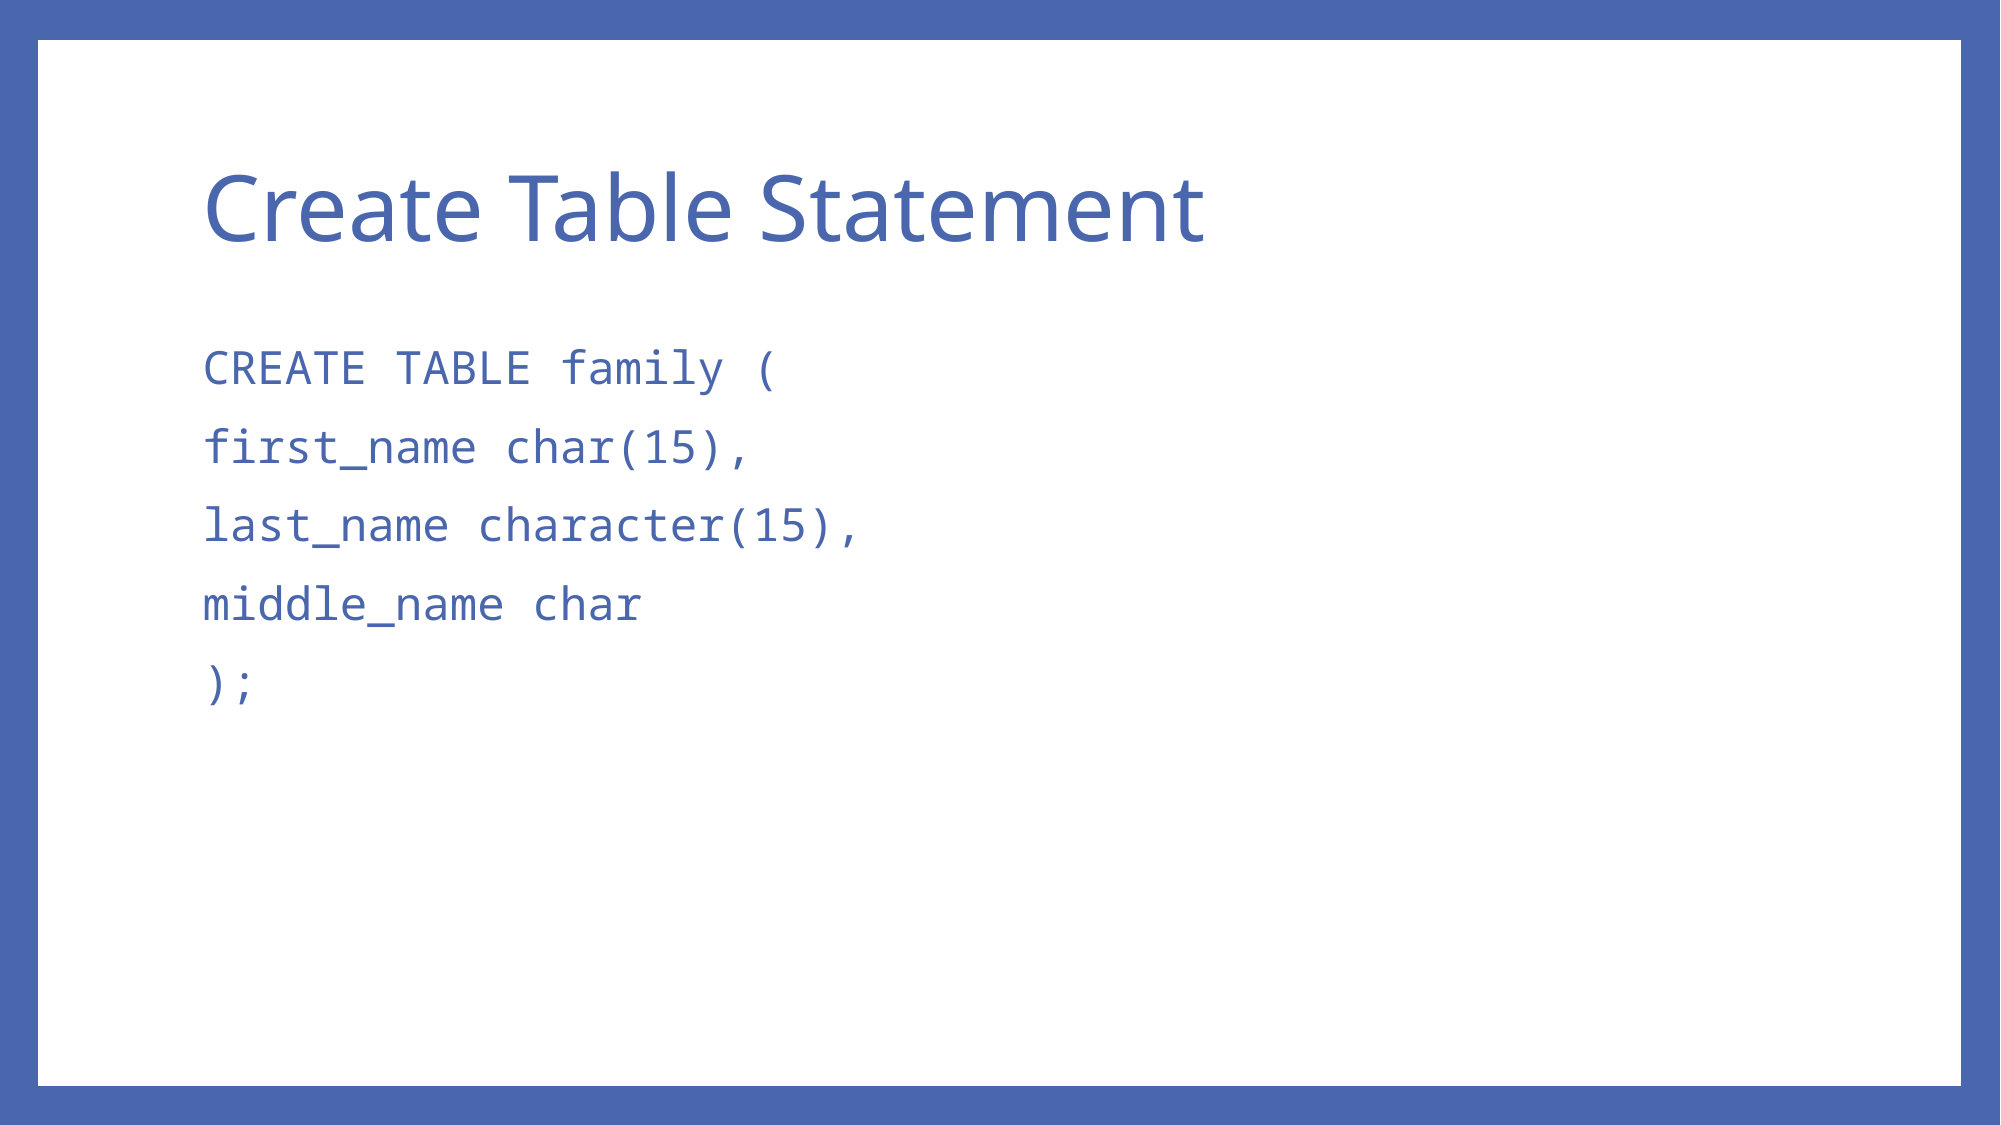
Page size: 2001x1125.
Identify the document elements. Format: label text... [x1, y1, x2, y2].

title Create Table Statement [187, 99, 1808, 323]
list CREATE TABLE family ( first_name char(15), last_name character(15), middle_name char ); [187, 337, 1808, 1000]
